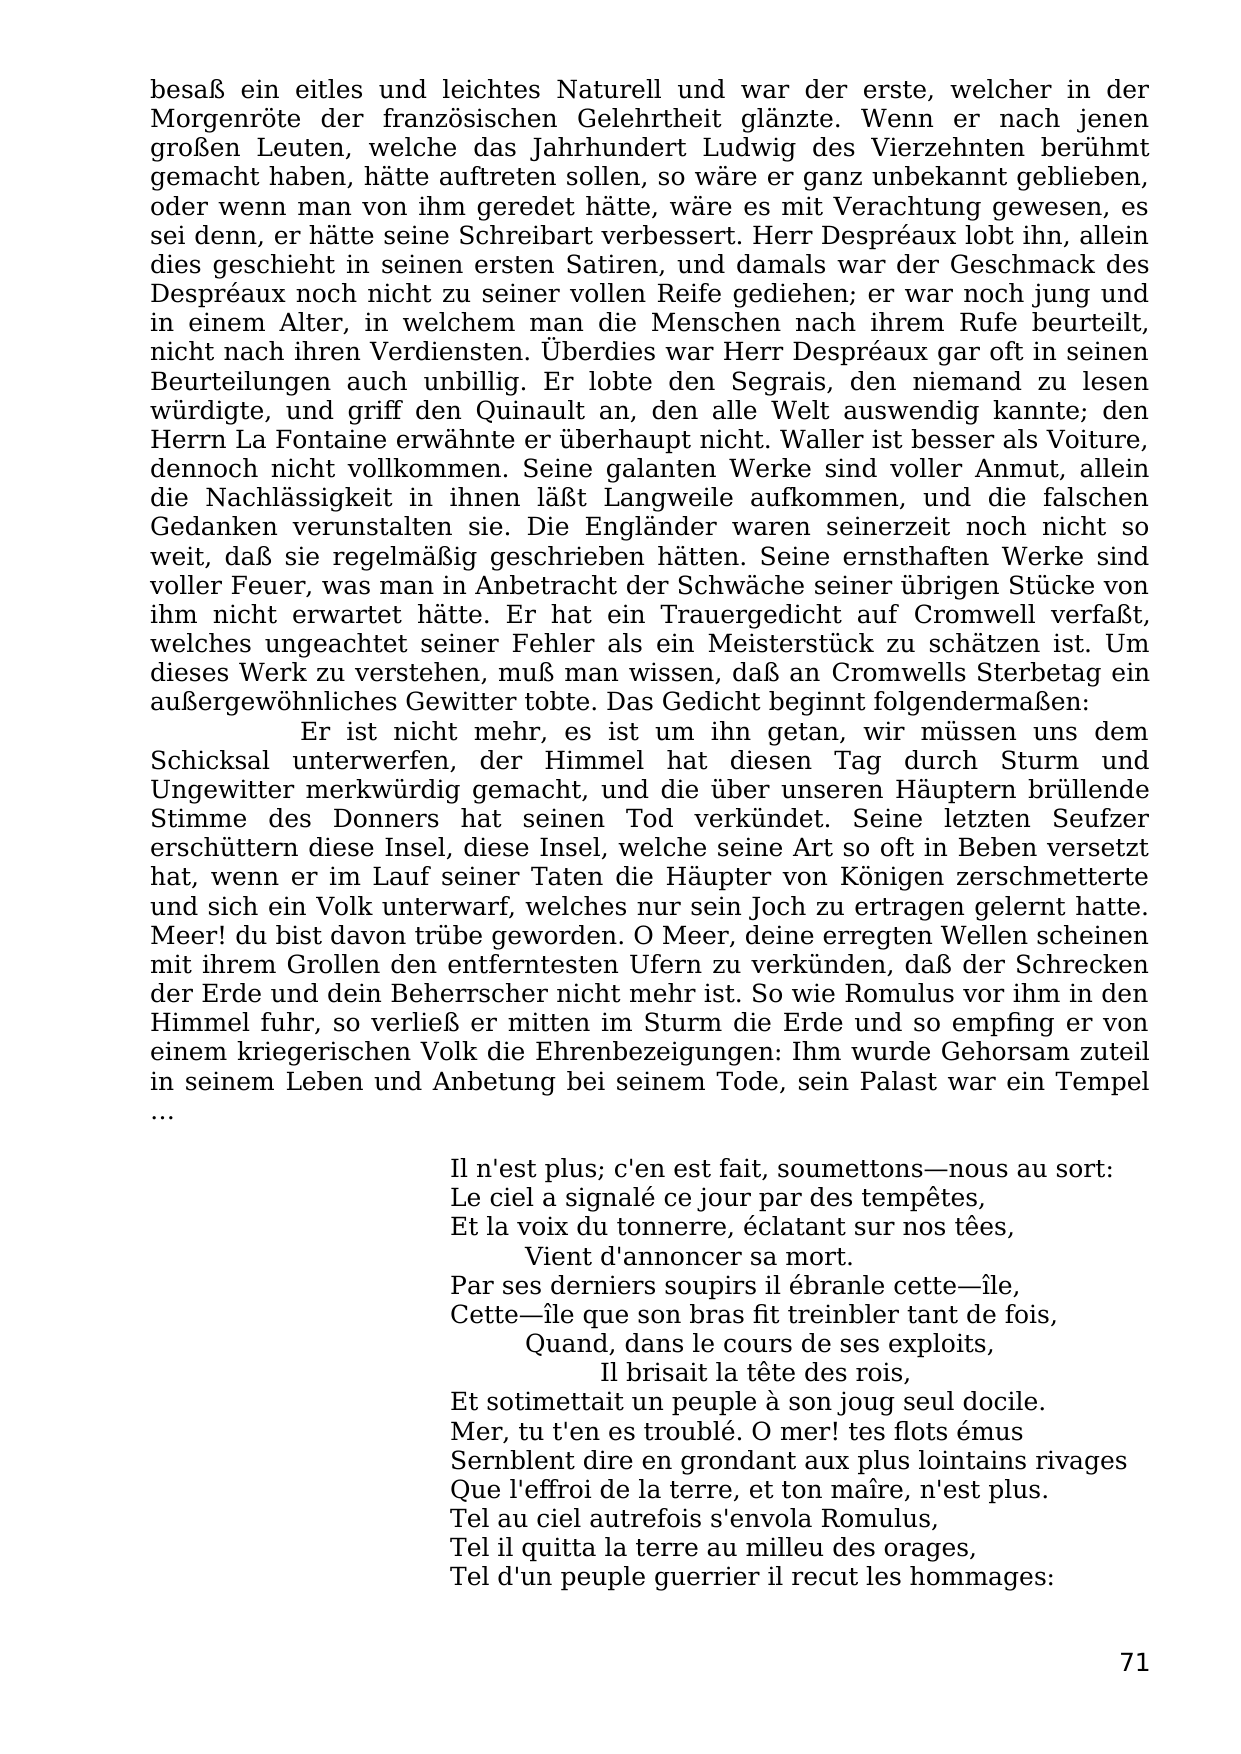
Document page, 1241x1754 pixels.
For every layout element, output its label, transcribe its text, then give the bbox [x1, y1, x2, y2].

text Mer, tu t'en es troublé. O mer! tes flots émus [150, 1417, 1151, 1446]
text besaß ein eitles und leichtes Naturell und war der erste, welcher in der Morgenröte der französischen Gelehrtheit glänzte. Wenn er nach jenen großen Leuten, welche das Jahrhundert Ludwig des Vierzehnten berühmt gemacht haben, hätte auftreten sollen, so wäre er ganz unbekannt geblieben, oder wenn man von ihm geredet hätte, wäre es mit Verachtung gewesen, es sei denn, er hätte seine Schreibart verbessert. Herr Despréaux lobt ihn, allein dies geschieht in seinen ersten Satiren, und damals war der Geschmack des Despréaux noch nicht zu seiner vollen Reife gediehen; er war noch jung und in einem Alter, in welchem man die Menschen nach ihrem Rufe beurteilt, nicht nach ihren Verdiensten. Überdies war Herr Despréaux gar oft in seinen Beurteilungen auch unbillig. Er lobte den Segrais, den niemand zu lesen würdigte, und griff den Quinault an, den alle Welt auswendig kannte; den Herrn La Fontaine erwähnte er überhaupt nicht. Waller ist besser als Voiture, dennoch nicht vollkommen. Seine galanten Werke sind voller Anmut, allein die Nachlässigkeit in ihnen läßt Langweile aufkommen, und die falschen Gedanken verunstalten sie. Die Engländer waren seinerzeit noch nicht so weit, daß sie regelmäßig geschrieben hätten. Seine ernsthaften Werke sind voller Feuer, was man in Anbetracht der Schwäche seiner übrigen Stücke von ihm nicht erwartet hätte. Er hat ein Trauergedicht auf Cromwell verfaßt, welches ungeachtet seiner Fehler als ein Meisterstück zu schätzen ist. Um dieses Werk zu verstehen, muß man wissen, daß an Cromwells Sterbetag ein außergewöhnliches Gewitter tobte. Das Gedicht beginnt folgendermaßen: [150, 75, 1151, 717]
text Cette—île que son bras fit treinbler tant de fois, [150, 1300, 1151, 1329]
text Il brisait la tête des rois, [150, 1358, 1151, 1387]
text Quand, dans le cours de ses exploits, [150, 1329, 1151, 1358]
text Vient d'annoncer sa mort. [150, 1242, 1151, 1271]
text Er ist nicht mehr, es ist um ihn getan, wir müssen uns dem Schicksal unterwerfen, der Himmel hat diesen Tag durch Sturm und Ungewitter merkwürdig gemacht, und die über unseren Häuptern brüllende Stimme des Donners hat seinen Tod verkündet. Seine letzten Seufzer erschüttern diese Insel, diese Insel, welche seine Art so oft in Beben versetzt hat, wenn er im Lauf seiner Taten die Häupter von Königen zerschmetterte und sich ein Volk unterwarf, welches nur sein Joch zu ertragen gelernt hatte. Meer! du bist davon trübe geworden. O Meer, deine erregten Wellen scheinen mit ihrem Grollen den entferntesten Ufern zu verkünden, daß der Schrecken der Erde und dein Beherrscher nicht mehr ist. So wie Romulus vor ihm in den Himmel fuhr, so verließ er mitten im Sturm die Erde und so empfing er von einem kriegerischen Volk die Ehrenbezeigungen: Ihm wurde Gehorsam zuteil in seinem Leben und Anbetung bei seinem Tode, sein Palast war ein Tempel … [150, 717, 1151, 1125]
text Tel d'un peuple guerrier il recut les hommages: [150, 1562, 1151, 1592]
text Il n'est plus; c'en est fait, soumettons—nous au sort: [150, 1154, 1151, 1183]
text Et sotimettait un peuple à son joug seul docile. [150, 1387, 1151, 1417]
text Tel au ciel autrefois s'envola Romulus, [150, 1504, 1151, 1533]
text Tel il quitta la terre au milleu des orages, [150, 1533, 1151, 1562]
text Sernblent dire en grondant aux plus lointains rivages [150, 1446, 1151, 1475]
text Le ciel a signalé ce jour par des tempêtes, [150, 1183, 1151, 1212]
text Par ses derniers soupirs il ébranle cette—île, [150, 1271, 1151, 1300]
text Que l'effroi de la terre, et ton maîre, n'est plus. [150, 1475, 1151, 1504]
text Et la voix du tonnerre, éclatant sur nos têes, [150, 1212, 1151, 1242]
